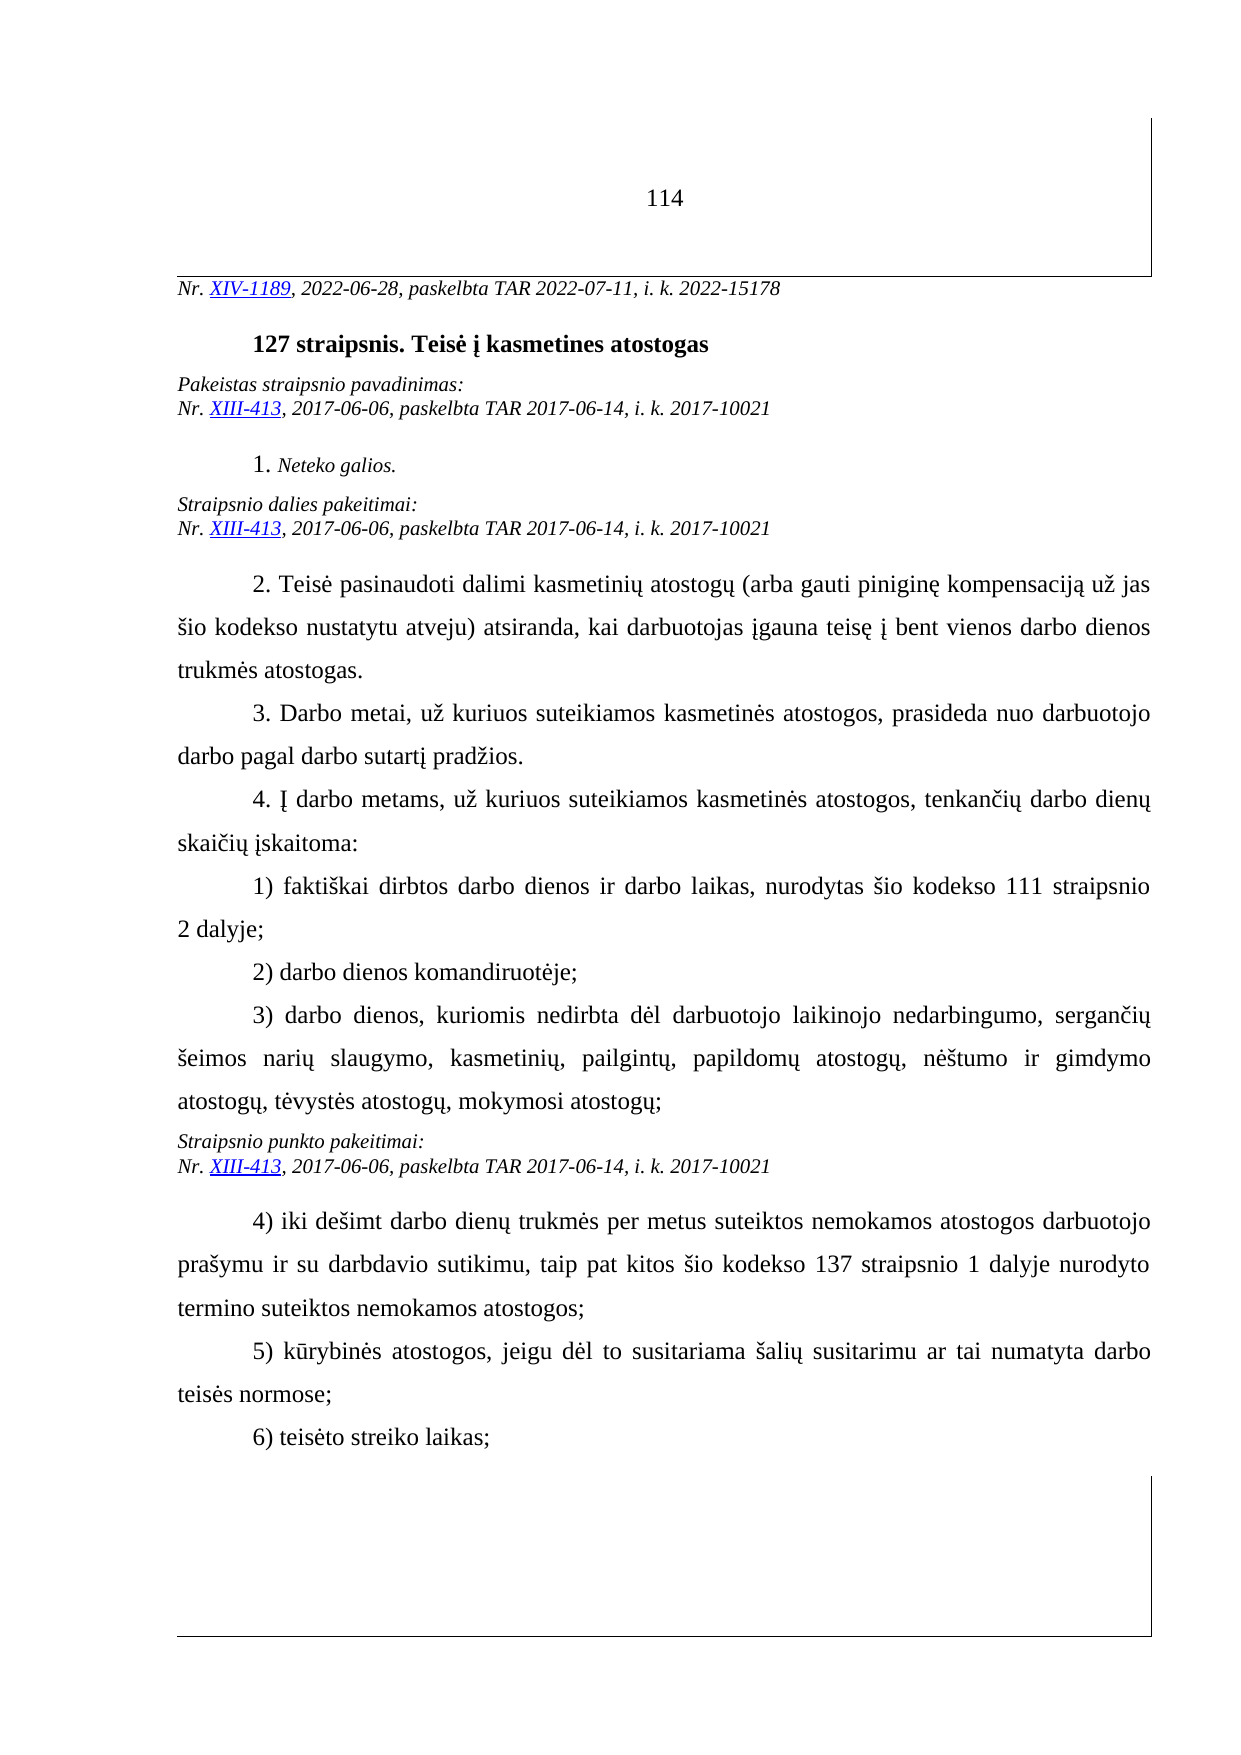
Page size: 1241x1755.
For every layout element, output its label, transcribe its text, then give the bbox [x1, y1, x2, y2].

text Nr. XIII-413, 2017-06-06, paskelbta TAR 2017-06-14, i. k. 2017-10021 [177, 1153, 1152, 1178]
text Nr. XIII-413, 2017-06-06, paskelbta TAR 2017-06-14, i. k. 2017-10021 [177, 396, 1152, 420]
text Pakeistas straipsnio pavadinimas: [177, 372, 1152, 396]
text 1) faktiškai dirbtos darbo dienos ir darbo laikas, nurodytas šio kodekso 111 straipsnio 2 dalyje; [177, 871, 1152, 943]
text 6) teisėto streiko laikas; [177, 1422, 1152, 1451]
text 3) darbo dienos, kuriomis nedirbta dėl darbuotojo laikinojo nedarbingumo, sergančių šeimos narių slaugymo, kasmetinių, pailgintų, papildomų atostogų, nėštumo ir gimdymo atostogų, tėvystės atostogų, mokymosi atostogų; [177, 1000, 1152, 1115]
text 2. Teisė pasinaudoti dalimi kasmetinių atostogų (arba gauti piniginę kompensaciją už jas šio kodekso nustatytu atveju) atsiranda, kai darbuotojas įgauna teisę į bent vienos darbo dienos trukmės atostogas. [177, 569, 1152, 684]
text Nr. XIV-1189, 2022-06-28, paskelbta TAR 2022-07-11, i. k. 2022-15178 [177, 276, 1152, 300]
text 1. Neteko galios. [177, 449, 1152, 478]
text 3. Darbo metai, už kuriuos suteikiamos kasmetinės atostogos, prasideda nuo darbuotojo darbo pagal darbo sutartį pradžios. [177, 698, 1152, 770]
text Straipsnio dalies pakeitimai: [177, 492, 1152, 516]
subtitle 127 straipsnis. Teisė į kasmetines atostogas [177, 329, 1152, 358]
text 4) iki dešimt darbo dienų trukmės per metus suteiktos nemokamos atostogos darbuotojo prašymu ir su darbdavio sutikimu, taip pat kitos šio kodekso 137 straipsnio 1 dalyje nurodyto termino suteiktos nemokamos atostogos; [177, 1206, 1152, 1321]
text 2) darbo dienos komandiruotėje; [177, 957, 1152, 986]
text 4. Į darbo metams, už kuriuos suteikiamos kasmetinės atostogos, tenkančių darbo dienų skaičių įskaitoma: [177, 784, 1152, 856]
text 5) kūrybinės atostogos, jeigu dėl to susitariama šalių susitarimu ar tai numatyta darbo teisės normose; [177, 1336, 1152, 1408]
text Straipsnio punkto pakeitimai: [177, 1129, 1152, 1153]
text Nr. XIII-413, 2017-06-06, paskelbta TAR 2017-06-14, i. k. 2017-10021 [177, 516, 1152, 540]
